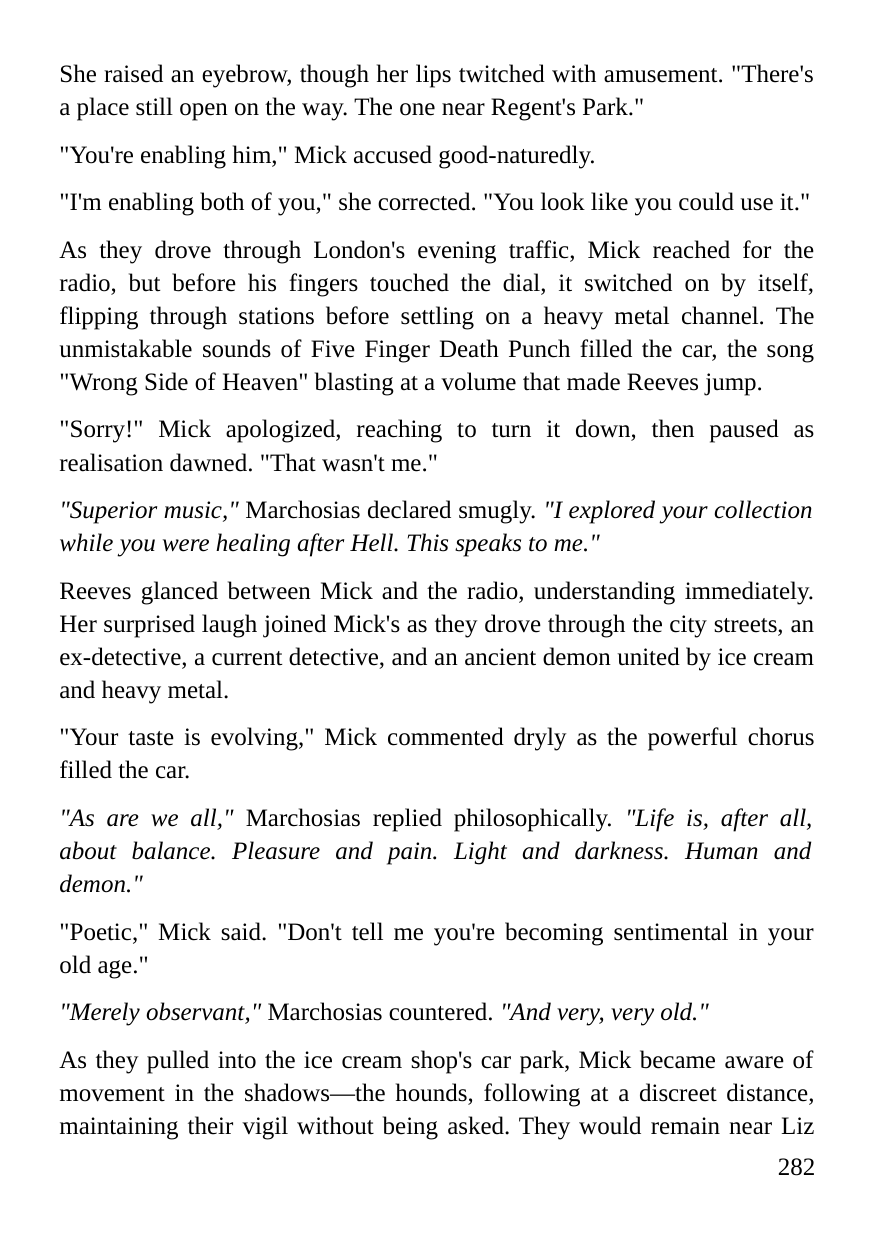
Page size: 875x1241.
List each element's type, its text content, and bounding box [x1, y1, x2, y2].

text As they pulled into the ice cream shop's car park, Mick became aware of movement in the shadows—the hounds, following at a discreet distance, maintaining their vigil without being asked. They would remain near Liz [59, 1045, 815, 1140]
text "Your taste is evolving," Mick commented dryly as the powerful chorus filled the car. [59, 722, 815, 784]
text "Sorry!" Mick apologized, reaching to turn it down, then paused as realisation dawned. "That wasn't me." [59, 414, 815, 476]
text Reeves glanced between Mick and the radio, understanding immediately. Her surprised laugh joined Mick's as they drove through the city streets, an ex-detective, a current detective, and an ancient demon united by ice cream and heavy metal. [59, 576, 815, 704]
text "Poetic," Mick said. "Don't tell me you're becoming sentimental in your old age." [59, 917, 815, 978]
text "I'm enabling both of you," she corrected. "You look like you could use it." [59, 187, 815, 216]
text As they drove through London's evening traffic, Mick reached for the radio, but before his fingers touched the dial, it switched on by itself, flipping through stations before settling on a heavy metal channel. The unmistakable sounds of Five Finger Death Punch filled the car, the song "Wrong Side of Heaven" blasting at a volume that made Reeves jump. [59, 235, 815, 396]
text "You're enabling him," Mick accused good-naturedly. [59, 140, 815, 168]
text She raised an eyebrow, though her lips twitched with amusement. "There's a place still open on the way. The one near Regent's Park." [59, 59, 815, 121]
text "Superior music," Marchosias declared smugly. "I explored your collection while you were healing after Hell. This speaks to me." [59, 495, 815, 557]
text "Merely observant," Marchosias countered. "And very, very old." [59, 997, 815, 1026]
text "As are we all," Marchosias replied philosophically. "Life is, after all, about balance. Pleasure and pain. Light and darkness. Human and demon." [59, 803, 815, 898]
